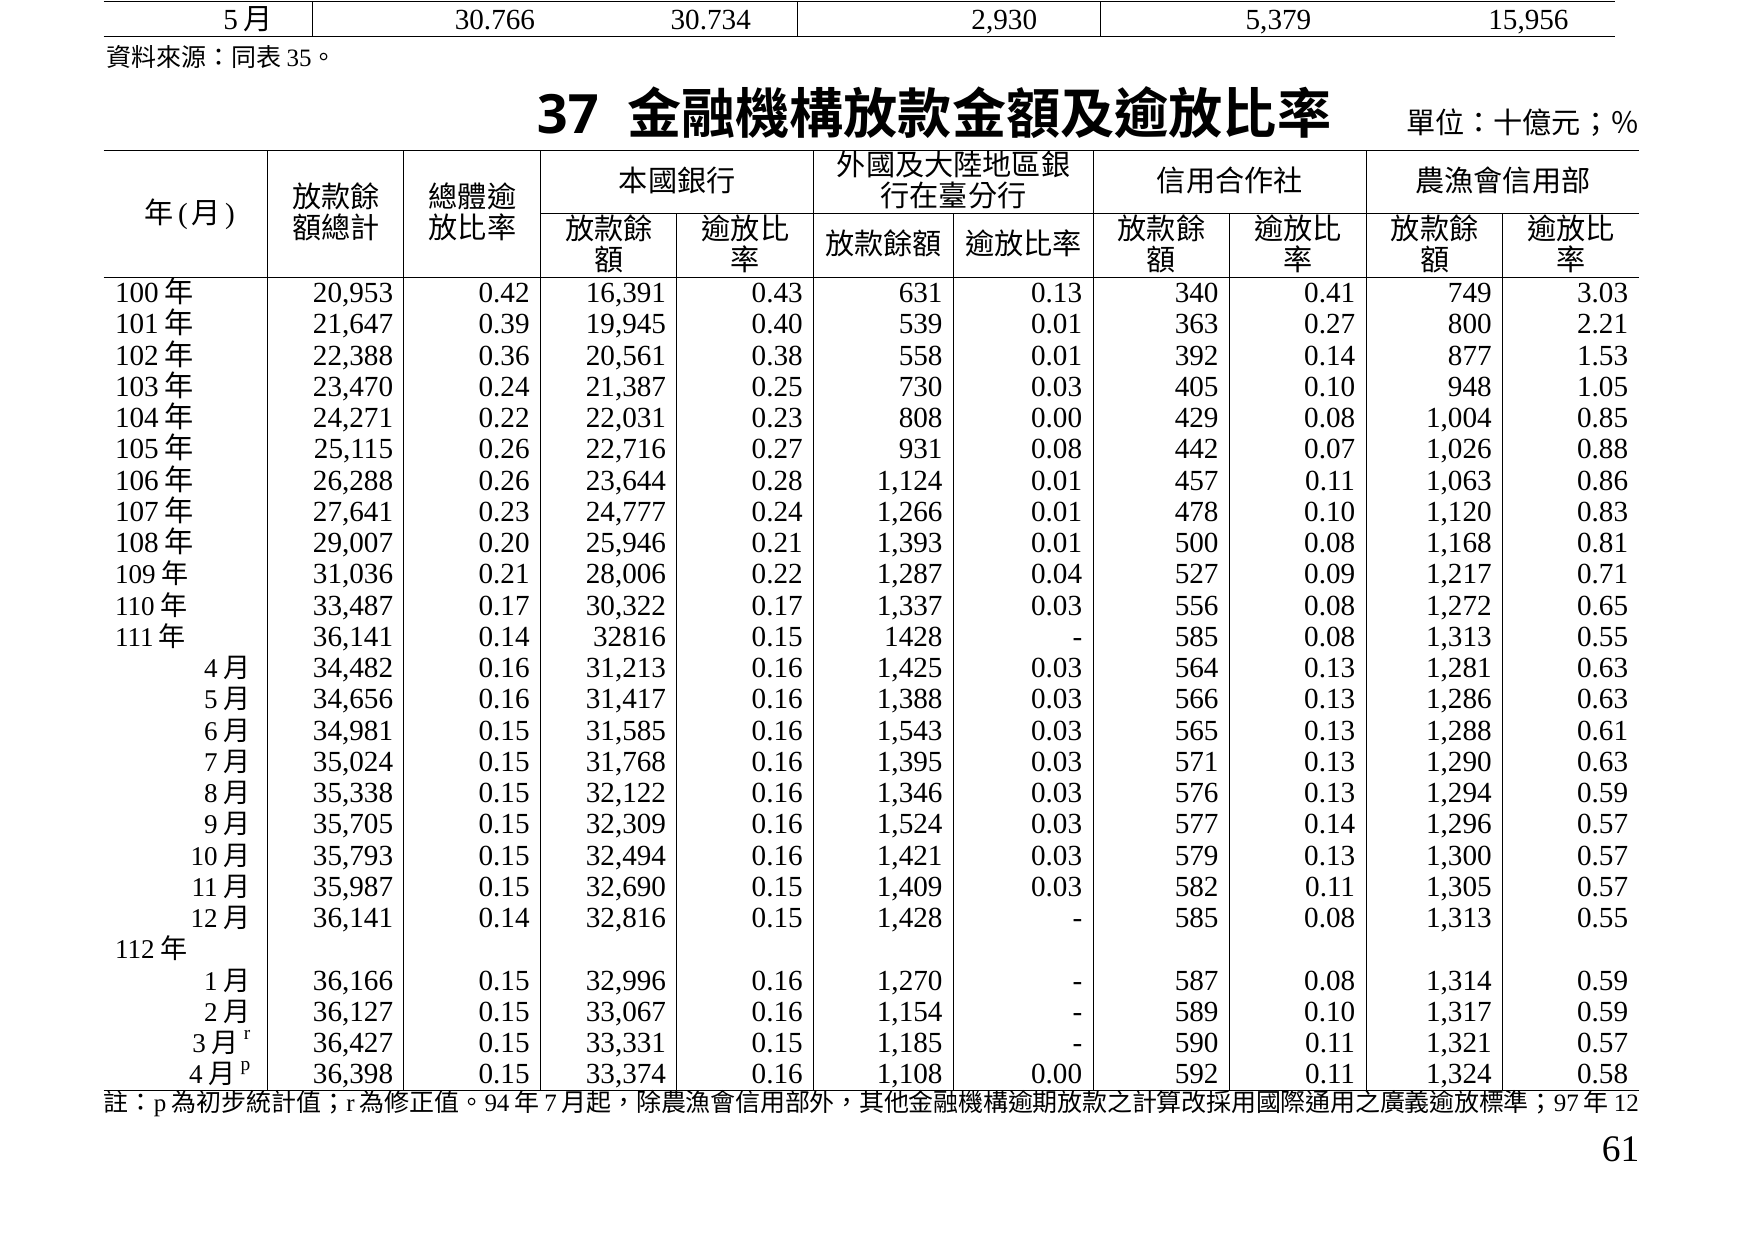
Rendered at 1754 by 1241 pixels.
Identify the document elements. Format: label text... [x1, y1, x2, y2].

table_cell 0.17 [404, 590, 540, 621]
table_cell 577 [1094, 809, 1229, 840]
table_cell 27,641 [268, 496, 403, 528]
table_cell 0.27 [677, 434, 813, 465]
table_cell 0.14 [404, 621, 540, 653]
table_cell 1,428 [814, 903, 953, 934]
table_cell [954, 934, 1093, 965]
table_cell 1,393 [814, 528, 953, 559]
table_cell 103年 [104, 371, 267, 403]
table_cell 0.01 [954, 528, 1093, 559]
table_cell 0.00 [954, 403, 1093, 434]
table_cell 565 [1094, 715, 1229, 746]
table_cell 0.15 [404, 746, 540, 778]
table_header 年(月) [104, 151, 267, 277]
table_cell 0.63 [1503, 653, 1639, 684]
table_cell 1,324 [1367, 1059, 1502, 1090]
table_cell 放款餘額 [1094, 214, 1229, 277]
table_cell 2,930 [798, 2, 1100, 36]
table_cell 0.39 [404, 309, 540, 340]
table_cell 107年 [104, 496, 267, 528]
table_cell 0.13 [1230, 715, 1366, 746]
table_cell 405 [1094, 371, 1229, 403]
table_cell 631 [814, 278, 953, 309]
table_cell 527 [1094, 559, 1229, 590]
table_cell 1,321 [1367, 1028, 1502, 1059]
table_cell [404, 934, 540, 965]
table_cell 0.01 [954, 309, 1093, 340]
table_cell 0.16 [677, 746, 813, 778]
table_cell [1230, 934, 1366, 965]
table_cell 0.57 [1503, 871, 1639, 903]
table_cell 12月 [104, 903, 267, 934]
table_cell 478 [1094, 496, 1229, 528]
table_cell 16,391 [541, 278, 676, 309]
table_cell 0.01 [954, 340, 1093, 371]
table_cell 2.21 [1503, 309, 1639, 340]
table_cell 0.40 [677, 309, 813, 340]
table_cell 0.16 [677, 996, 813, 1028]
table_cell 0.10 [1230, 371, 1366, 403]
table_cell 0.22 [677, 559, 813, 590]
table_cell 26,288 [268, 465, 403, 496]
table_cell 110年 [104, 590, 267, 621]
table_cell 1,154 [814, 996, 953, 1028]
table_cell 0.14 [404, 903, 540, 934]
table_cell - [954, 996, 1093, 1028]
table_cell 1,290 [1367, 746, 1502, 778]
table_cell 35,024 [268, 746, 403, 778]
table_cell 0.42 [404, 278, 540, 309]
text 註：p為初步統計值；r為修正值。94年7月起，除農漁會信用部外，其他金融機構逾期放款之計算改採用國際通用之廣義逾放標準；97年12 [103, 1091, 1639, 1116]
table_cell 0.27 [1230, 309, 1366, 340]
table_cell 0.21 [677, 528, 813, 559]
table_cell 36,398 [268, 1059, 403, 1090]
table_cell - [954, 903, 1093, 934]
table_cell 564 [1094, 653, 1229, 684]
table_cell 106年 [104, 465, 267, 496]
table_cell 25,946 [541, 528, 676, 559]
table_cell 457 [1094, 465, 1229, 496]
table_cell 3月r [104, 1028, 267, 1059]
table_cell 592 [1094, 1059, 1229, 1090]
table_cell 11月 [104, 871, 267, 903]
table_cell 1,168 [1367, 528, 1502, 559]
table_cell 0.13 [1230, 840, 1366, 871]
table_cell 1,300 [1367, 840, 1502, 871]
table_cell 0.38 [677, 340, 813, 371]
table_cell 1,286 [1367, 684, 1502, 715]
table_cell 0.59 [1503, 778, 1639, 809]
table_cell 4月 [104, 653, 267, 684]
table_cell 1,108 [814, 1059, 953, 1090]
table_cell 20,561 [541, 340, 676, 371]
table_cell 1,524 [814, 809, 953, 840]
table_cell 1,317 [1367, 996, 1502, 1028]
table_cell 0.15 [677, 871, 813, 903]
table_cell 112年 [104, 934, 267, 965]
table_cell 0.15 [404, 1059, 540, 1090]
table_cell 資料來源：同表35。 [104, 37, 1615, 74]
table_cell 102年 [104, 340, 267, 371]
table_cell 32,816 [541, 903, 676, 934]
table_cell 0.15 [404, 871, 540, 903]
table_cell 1,421 [814, 840, 953, 871]
table_cell 32,494 [541, 840, 676, 871]
table_cell 0.86 [1503, 465, 1639, 496]
table_cell 0.55 [1503, 621, 1639, 653]
table_cell 0.85 [1503, 403, 1639, 434]
table_cell 0.21 [404, 559, 540, 590]
table_cell 0.65 [1503, 590, 1639, 621]
table_cell 556 [1094, 590, 1229, 621]
table_cell 948 [1367, 371, 1502, 403]
table_cell 0.16 [677, 684, 813, 715]
table_cell 1,337 [814, 590, 953, 621]
table_cell 0.15 [404, 715, 540, 746]
table_cell 6月 [104, 715, 267, 746]
table_cell 0.03 [954, 840, 1093, 871]
table_cell 0.13 [1230, 653, 1366, 684]
table_cell 931 [814, 434, 953, 465]
table_cell 29,007 [268, 528, 403, 559]
table_cell 0.23 [404, 496, 540, 528]
table_header 本國銀行 [541, 151, 813, 213]
table_cell 23,644 [541, 465, 676, 496]
table_cell 0.10 [1230, 496, 1366, 528]
table_cell 30,322 [541, 590, 676, 621]
table_cell 340 [1094, 278, 1229, 309]
table_cell 28,006 [541, 559, 676, 590]
table_cell 32,309 [541, 809, 676, 840]
table_cell 5,379 [1101, 2, 1358, 36]
table_cell 0.57 [1503, 1028, 1639, 1059]
table_cell 0.03 [954, 778, 1093, 809]
table_cell 20,953 [268, 278, 403, 309]
table_cell 590 [1094, 1028, 1229, 1059]
table_cell 0.16 [404, 684, 540, 715]
table_cell 1,425 [814, 653, 953, 684]
table_cell 36,141 [268, 903, 403, 934]
table_cell 31,417 [541, 684, 676, 715]
table_cell 放款餘額 [541, 214, 676, 277]
table_cell 0.01 [954, 465, 1093, 496]
table_cell 10月 [104, 840, 267, 871]
table_cell 0.22 [404, 403, 540, 434]
table_cell 392 [1094, 340, 1229, 371]
table_cell 0.03 [954, 371, 1093, 403]
table_cell 566 [1094, 684, 1229, 715]
table_cell 放款餘額 [814, 214, 953, 277]
table_cell 1,313 [1367, 621, 1502, 653]
table_cell 0.63 [1503, 746, 1639, 778]
table_header 放款餘額總計 [268, 151, 403, 277]
table_cell 24,271 [268, 403, 403, 434]
table_cell 0.08 [1230, 621, 1366, 653]
table_cell 32816 [541, 621, 676, 653]
table_cell - [954, 1028, 1093, 1059]
table_cell 579 [1094, 840, 1229, 871]
table_cell 539 [814, 309, 953, 340]
table_cell 1,063 [1367, 465, 1502, 496]
table_cell 0.13 [1230, 746, 1366, 778]
table_cell 0.61 [1503, 715, 1639, 746]
table_cell 0.11 [1230, 465, 1366, 496]
table_cell 108年 [104, 528, 267, 559]
table_cell 0.25 [677, 371, 813, 403]
table_cell 1,026 [1367, 434, 1502, 465]
table_cell 0.15 [404, 1028, 540, 1059]
table_cell 0.23 [677, 403, 813, 434]
table_cell 730 [814, 371, 953, 403]
table_cell 0.03 [954, 715, 1093, 746]
table_cell 0.16 [677, 965, 813, 996]
table_cell 1.53 [1503, 340, 1639, 371]
table_cell 0.81 [1503, 528, 1639, 559]
table_cell 0.13 [1230, 684, 1366, 715]
table_cell 35,705 [268, 809, 403, 840]
table_cell 0.16 [677, 840, 813, 871]
table_cell 1,296 [1367, 809, 1502, 840]
table_cell 0.28 [677, 465, 813, 496]
table_cell 0.11 [1230, 1028, 1366, 1059]
table_cell 31,768 [541, 746, 676, 778]
table_cell 0.71 [1503, 559, 1639, 590]
table_cell 0.08 [1230, 403, 1366, 434]
table_cell 0.08 [954, 434, 1093, 465]
table_cell 0.88 [1503, 434, 1639, 465]
table_cell 0.26 [404, 434, 540, 465]
table_cell [268, 934, 403, 965]
table_cell 558 [814, 340, 953, 371]
table_cell 877 [1367, 340, 1502, 371]
table_cell 33,331 [541, 1028, 676, 1059]
table_cell 0.14 [1230, 809, 1366, 840]
table_cell 1,388 [814, 684, 953, 715]
table_cell 34,482 [268, 653, 403, 684]
table_header 總體逾放比率 [404, 151, 540, 277]
table_cell 0.16 [677, 1059, 813, 1090]
subtitle 37 金融機構放款金額及逾放比率 單位：十億元；％ [103, 74, 1639, 149]
table_cell 101年 [104, 309, 267, 340]
table_cell 0.15 [677, 1028, 813, 1059]
table_header 外國及大陸地區銀行在臺分行 [814, 151, 1093, 213]
table_cell 35,338 [268, 778, 403, 809]
table_cell 585 [1094, 621, 1229, 653]
table_cell 0.10 [1230, 996, 1366, 1028]
table_cell 36,141 [268, 621, 403, 653]
table_cell 22,716 [541, 434, 676, 465]
table_cell 22,388 [268, 340, 403, 371]
table_cell 0.08 [1230, 528, 1366, 559]
table_cell 逾放比率 [677, 214, 813, 277]
table_header 農漁會信用部 [1367, 151, 1639, 213]
table_cell - [954, 965, 1093, 996]
table_cell 7月 [104, 746, 267, 778]
table_cell 1,217 [1367, 559, 1502, 590]
table_cell 0.15 [677, 621, 813, 653]
table_cell 35,793 [268, 840, 403, 871]
table_cell 0.26 [404, 465, 540, 496]
table_cell 0.16 [677, 653, 813, 684]
table_cell 逾放比率 [1230, 214, 1366, 277]
table_cell 0.24 [677, 496, 813, 528]
table_cell 0.03 [954, 871, 1093, 903]
table_cell 31,036 [268, 559, 403, 590]
table_cell 1,272 [1367, 590, 1502, 621]
table_cell 0.03 [954, 746, 1093, 778]
table_cell 1.05 [1503, 371, 1639, 403]
table_cell 32,996 [541, 965, 676, 996]
table_cell [814, 934, 953, 965]
table_cell [1503, 934, 1639, 965]
table_cell 1,288 [1367, 715, 1502, 746]
table_cell 0.15 [404, 778, 540, 809]
table_cell 1,395 [814, 746, 953, 778]
table_cell 0.09 [1230, 559, 1366, 590]
table_cell 0.15 [404, 996, 540, 1028]
table_cell 36,127 [268, 996, 403, 1028]
table_cell 0.58 [1503, 1059, 1639, 1090]
table_header 信用合作社 [1094, 151, 1366, 213]
table_cell 800 [1367, 309, 1502, 340]
table_cell 0.14 [1230, 340, 1366, 371]
table_cell 5月 [104, 2, 312, 36]
table_cell 0.36 [404, 340, 540, 371]
table_cell 0.57 [1503, 840, 1639, 871]
table_cell 1,120 [1367, 496, 1502, 528]
table_cell 33,374 [541, 1059, 676, 1090]
table_cell 1,346 [814, 778, 953, 809]
table_cell 0.59 [1503, 965, 1639, 996]
table_cell 1,004 [1367, 403, 1502, 434]
table_cell 1428 [814, 621, 953, 653]
table_cell [541, 934, 676, 965]
table_cell 0.16 [404, 653, 540, 684]
table_cell 逾放比率 [1503, 214, 1639, 277]
table_cell 1,287 [814, 559, 953, 590]
table_cell 1,313 [1367, 903, 1502, 934]
table_cell 1,409 [814, 871, 953, 903]
table_cell [1367, 934, 1502, 965]
table_cell 31,585 [541, 715, 676, 746]
table_cell 0.11 [1230, 1059, 1366, 1090]
table_cell 0.03 [954, 653, 1093, 684]
table_cell 749 [1367, 278, 1502, 309]
table_cell 1,294 [1367, 778, 1502, 809]
table_cell 0.03 [954, 590, 1093, 621]
table_cell 1月 [104, 965, 267, 996]
table_cell 589 [1094, 996, 1229, 1028]
table_cell 1,281 [1367, 653, 1502, 684]
table_cell 500 [1094, 528, 1229, 559]
table_cell 0.13 [1230, 778, 1366, 809]
table_cell 0.43 [677, 278, 813, 309]
table_cell 0.17 [677, 590, 813, 621]
table_cell 23,470 [268, 371, 403, 403]
table_cell 808 [814, 403, 953, 434]
table_cell 33,067 [541, 996, 676, 1028]
table_cell 34,656 [268, 684, 403, 715]
table_cell 0.08 [1230, 965, 1366, 996]
table_cell 0.57 [1503, 809, 1639, 840]
table_cell 0.41 [1230, 278, 1366, 309]
table_cell 0.24 [404, 371, 540, 403]
table_cell 15,956 [1358, 2, 1615, 36]
table_cell 1,185 [814, 1028, 953, 1059]
table_cell 22,031 [541, 403, 676, 434]
table_cell 21,387 [541, 371, 676, 403]
table_cell 0.03 [954, 684, 1093, 715]
table_cell 576 [1094, 778, 1229, 809]
table_cell 0.16 [677, 809, 813, 840]
table_cell 0.20 [404, 528, 540, 559]
table_cell 363 [1094, 309, 1229, 340]
table_cell 109年 [104, 559, 267, 590]
table_cell 32,690 [541, 871, 676, 903]
table_cell 0.15 [677, 903, 813, 934]
table_cell 111年 [104, 621, 267, 653]
table_cell 105年 [104, 434, 267, 465]
table_cell 21,647 [268, 309, 403, 340]
table_cell 35,987 [268, 871, 403, 903]
table_cell 0.00 [954, 1059, 1093, 1090]
table_cell 0.63 [1503, 684, 1639, 715]
table_cell 0.08 [1230, 903, 1366, 934]
table_cell 0.83 [1503, 496, 1639, 528]
table_cell 0.16 [677, 715, 813, 746]
table_cell 104年 [104, 403, 267, 434]
table_cell 8月 [104, 778, 267, 809]
table_cell 100年 [104, 278, 267, 309]
table_cell 0.04 [954, 559, 1093, 590]
table_cell 429 [1094, 403, 1229, 434]
table_cell 34,981 [268, 715, 403, 746]
table_cell 30.734 [582, 2, 797, 36]
table_cell 0.07 [1230, 434, 1366, 465]
table_cell 0.15 [404, 809, 540, 840]
table_cell 36,427 [268, 1028, 403, 1059]
table_cell 24,777 [541, 496, 676, 528]
table_cell 36,166 [268, 965, 403, 996]
table_cell 442 [1094, 434, 1229, 465]
table_cell 0.15 [404, 965, 540, 996]
table_cell 0.01 [954, 496, 1093, 528]
table_cell 0.15 [404, 840, 540, 871]
table_cell 1,270 [814, 965, 953, 996]
table_cell 571 [1094, 746, 1229, 778]
table_cell 1,124 [814, 465, 953, 496]
table_cell 0.16 [677, 778, 813, 809]
table_cell 0.55 [1503, 903, 1639, 934]
table_cell 1,314 [1367, 965, 1502, 996]
table_cell 逾放比率 [954, 214, 1093, 277]
table_cell 585 [1094, 903, 1229, 934]
table_cell 31,213 [541, 653, 676, 684]
table_cell 33,487 [268, 590, 403, 621]
table_cell 4月p [104, 1059, 267, 1090]
table_cell 1,305 [1367, 871, 1502, 903]
table_cell 2月 [104, 996, 267, 1028]
table_cell 587 [1094, 965, 1229, 996]
table_cell 32,122 [541, 778, 676, 809]
table_cell 放款餘額 [1367, 214, 1502, 277]
table_cell 19,945 [541, 309, 676, 340]
table_cell 0.03 [954, 809, 1093, 840]
table_cell 0.59 [1503, 996, 1639, 1028]
table_cell 0.11 [1230, 871, 1366, 903]
table_cell 9月 [104, 809, 267, 840]
table_cell 1,266 [814, 496, 953, 528]
table_cell 0.13 [954, 278, 1093, 309]
table_cell - [954, 621, 1093, 653]
table_cell 25,115 [268, 434, 403, 465]
table_cell 0.08 [1230, 590, 1366, 621]
table_cell 582 [1094, 871, 1229, 903]
table_cell 30.766 [313, 2, 582, 36]
table_cell 5月 [104, 684, 267, 715]
table_cell [677, 934, 813, 965]
table_cell 1,543 [814, 715, 953, 746]
table_cell 3.03 [1503, 278, 1639, 309]
table_cell [1094, 934, 1229, 965]
